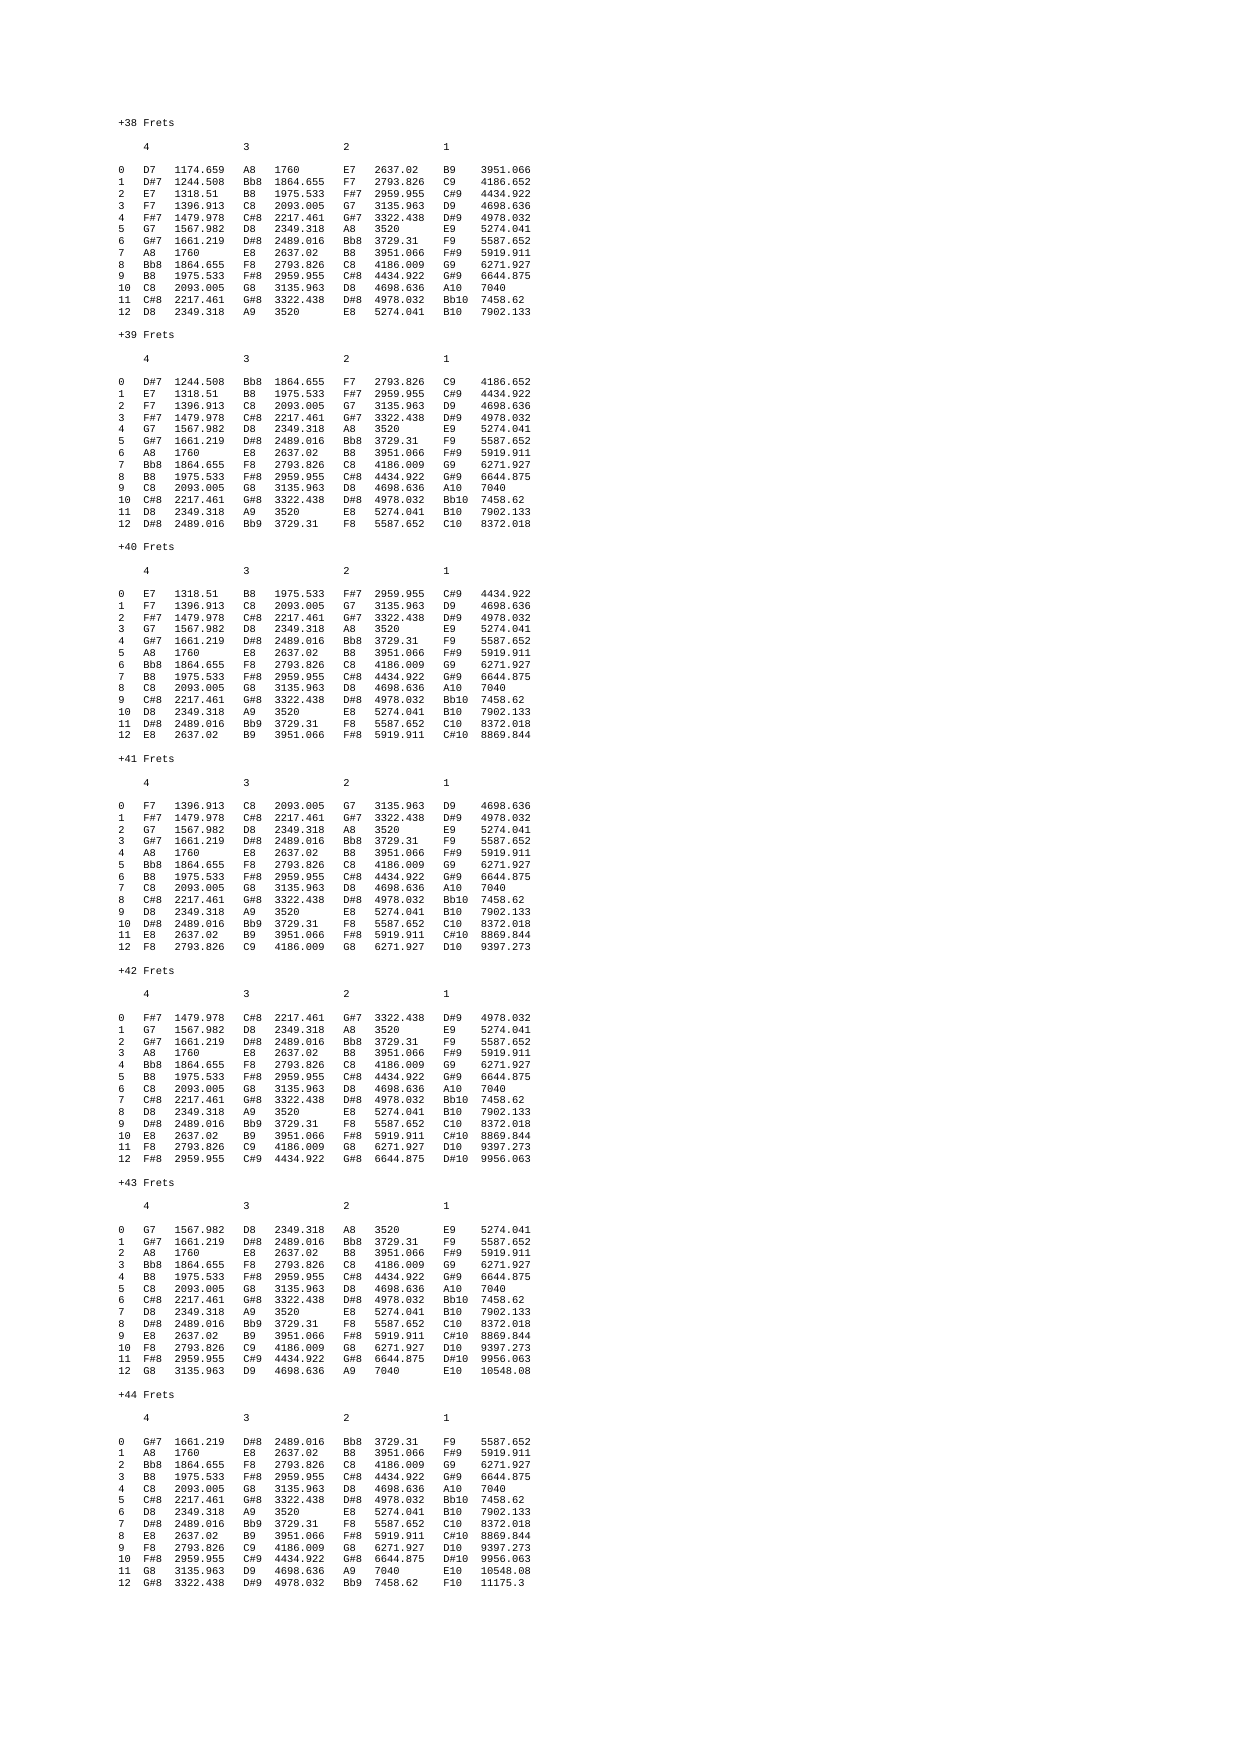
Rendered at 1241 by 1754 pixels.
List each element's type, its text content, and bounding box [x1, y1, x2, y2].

text 2 G#7 1661.219 D#8 2489.016 Bb8 3729.31 F9 5587.652 [118, 1036, 1122, 1048]
text 2 G7 1567.982 D8 2349.318 A8 3520 E9 5274.041 [118, 824, 1122, 836]
text 1 F7 1396.913 C8 2093.005 G7 3135.963 D9 4698.636 [118, 601, 1122, 612]
text 7 D#8 2489.016 Bb9 3729.31 F8 5587.652 C10 8372.018 [118, 1519, 1122, 1531]
text 5 C8 2093.005 G8 3135.963 D8 4698.636 A10 7040 [118, 1283, 1122, 1295]
text 5 C#8 2217.461 G#8 3322.438 D#8 4978.032 Bb10 7458.62 [118, 1495, 1122, 1507]
text 9 E8 2637.02 B9 3951.066 F#8 5919.911 C#10 8869.844 [118, 1331, 1122, 1342]
text 8 C#8 2217.461 G#8 3322.438 D#8 4978.032 Bb10 7458.62 [118, 895, 1122, 907]
text 2 F7 1396.913 C8 2093.005 G7 3135.963 D9 4698.636 [118, 401, 1122, 412]
text 4 3 2 1 [118, 777, 1122, 789]
text +40 Frets [118, 542, 1122, 554]
text 11 D#8 2489.016 Bb9 3729.31 F8 5587.652 C10 8372.018 [118, 718, 1122, 730]
text 10 D#8 2489.016 Bb9 3729.31 F8 5587.652 C10 8372.018 [118, 918, 1122, 930]
text 4 3 2 1 [118, 353, 1122, 365]
text 8 B8 1975.533 F#8 2959.955 C#8 4434.922 G#9 6644.875 [118, 471, 1122, 483]
text +38 Frets [118, 118, 1122, 130]
text 8 D8 2349.318 A9 3520 E8 5274.041 B10 7902.133 [118, 1107, 1122, 1119]
text 1 D#7 1244.508 Bb8 1864.655 F7 2793.826 C9 4186.652 [118, 177, 1122, 189]
text 2 A8 1760 E8 2637.02 B8 3951.066 F#9 5919.911 [118, 1248, 1122, 1260]
text 11 E8 2637.02 B9 3951.066 F#8 5919.911 C#10 8869.844 [118, 930, 1122, 942]
text 11 G8 3135.963 D9 4698.636 A9 7040 E10 10548.08 [118, 1566, 1122, 1578]
text 3 Bb8 1864.655 F8 2793.826 C8 4186.009 G9 6271.927 [118, 1260, 1122, 1272]
text 12 E8 2637.02 B9 3951.066 F#8 5919.911 C#10 8869.844 [118, 730, 1122, 742]
text 5 G#7 1661.219 D#8 2489.016 Bb8 3729.31 F9 5587.652 [118, 436, 1122, 448]
text 9 F8 2793.826 C9 4186.009 G8 6271.927 D10 9397.273 [118, 1542, 1122, 1554]
text 12 F8 2793.826 C9 4186.009 G8 6271.927 D10 9397.273 [118, 942, 1122, 954]
text 3 B8 1975.533 F#8 2959.955 C#8 4434.922 G#9 6644.875 [118, 1472, 1122, 1483]
text 4 Bb8 1864.655 F8 2793.826 C8 4186.009 G9 6271.927 [118, 1060, 1122, 1072]
text 11 F8 2793.826 C9 4186.009 G8 6271.927 D10 9397.273 [118, 1142, 1122, 1154]
text 4 G#7 1661.219 D#8 2489.016 Bb8 3729.31 F9 5587.652 [118, 636, 1122, 648]
text 5 G7 1567.982 D8 2349.318 A8 3520 E9 5274.041 [118, 224, 1122, 236]
text 5 B8 1975.533 F#8 2959.955 C#8 4434.922 G#9 6644.875 [118, 1072, 1122, 1083]
text 0 F7 1396.913 C8 2093.005 G7 3135.963 D9 4698.636 [118, 801, 1122, 813]
text +39 Frets [118, 330, 1122, 342]
text +44 Frets [118, 1389, 1122, 1401]
text 4 3 2 1 [118, 1201, 1122, 1213]
text 0 G#7 1661.219 D#8 2489.016 Bb8 3729.31 F9 5587.652 [118, 1436, 1122, 1448]
text 3 G7 1567.982 D8 2349.318 A8 3520 E9 5274.041 [118, 624, 1122, 636]
text 9 D#8 2489.016 Bb9 3729.31 F8 5587.652 C10 8372.018 [118, 1119, 1122, 1130]
text 0 F#7 1479.978 C#8 2217.461 G#7 3322.438 D#9 4978.032 [118, 1013, 1122, 1024]
text 4 3 2 1 [118, 142, 1122, 153]
text 6 G#7 1661.219 D#8 2489.016 Bb8 3729.31 F9 5587.652 [118, 236, 1122, 248]
text 3 A8 1760 E8 2637.02 B8 3951.066 F#9 5919.911 [118, 1048, 1122, 1060]
text 0 G7 1567.982 D8 2349.318 A8 3520 E9 5274.041 [118, 1224, 1122, 1236]
text 6 D8 2349.318 A9 3520 E8 5274.041 B10 7902.133 [118, 1507, 1122, 1519]
text 12 D8 2349.318 A9 3520 E8 5274.041 B10 7902.133 [118, 306, 1122, 318]
text 1 G#7 1661.219 D#8 2489.016 Bb8 3729.31 F9 5587.652 [118, 1236, 1122, 1248]
text 10 E8 2637.02 B9 3951.066 F#8 5919.911 C#10 8869.844 [118, 1130, 1122, 1142]
text 8 Bb8 1864.655 F8 2793.826 C8 4186.009 G9 6271.927 [118, 259, 1122, 271]
text 6 C8 2093.005 G8 3135.963 D8 4698.636 A10 7040 [118, 1083, 1122, 1095]
text +43 Frets [118, 1177, 1122, 1189]
text 6 B8 1975.533 F#8 2959.955 C#8 4434.922 G#9 6644.875 [118, 871, 1122, 883]
text 7 D8 2349.318 A9 3520 E8 5274.041 B10 7902.133 [118, 1307, 1122, 1319]
text 3 F#7 1479.978 C#8 2217.461 G#7 3322.438 D#9 4978.032 [118, 412, 1122, 424]
text 6 A8 1760 E8 2637.02 B8 3951.066 F#9 5919.911 [118, 448, 1122, 459]
text 9 C#8 2217.461 G#8 3322.438 D#8 4978.032 Bb10 7458.62 [118, 695, 1122, 707]
text 4 F#7 1479.978 C#8 2217.461 G#7 3322.438 D#9 4978.032 [118, 212, 1122, 224]
text 11 D8 2349.318 A9 3520 E8 5274.041 B10 7902.133 [118, 507, 1122, 518]
text 1 F#7 1479.978 C#8 2217.461 G#7 3322.438 D#9 4978.032 [118, 813, 1122, 824]
text 7 A8 1760 E8 2637.02 B8 3951.066 F#9 5919.911 [118, 248, 1122, 259]
text 0 E7 1318.51 B8 1975.533 F#7 2959.955 C#9 4434.922 [118, 589, 1122, 601]
text 11 C#8 2217.461 G#8 3322.438 D#8 4978.032 Bb10 7458.62 [118, 295, 1122, 306]
text 10 F#8 2959.955 C#9 4434.922 G#8 6644.875 D#10 9956.063 [118, 1554, 1122, 1566]
text +42 Frets [118, 966, 1122, 977]
text 4 3 2 1 [118, 1413, 1122, 1425]
text 12 G#8 3322.438 D#9 4978.032 Bb9 7458.62 F10 11175.3 [118, 1578, 1122, 1589]
text 0 D#7 1244.508 Bb8 1864.655 F7 2793.826 C9 4186.652 [118, 377, 1122, 389]
text 3 G#7 1661.219 D#8 2489.016 Bb8 3729.31 F9 5587.652 [118, 836, 1122, 848]
text 3 F7 1396.913 C8 2093.005 G7 3135.963 D9 4698.636 [118, 201, 1122, 212]
text 5 A8 1760 E8 2637.02 B8 3951.066 F#9 5919.911 [118, 648, 1122, 659]
text 7 C8 2093.005 G8 3135.963 D8 4698.636 A10 7040 [118, 883, 1122, 895]
text 7 B8 1975.533 F#8 2959.955 C#8 4434.922 G#9 6644.875 [118, 671, 1122, 683]
text 10 C#8 2217.461 G#8 3322.438 D#8 4978.032 Bb10 7458.62 [118, 495, 1122, 507]
text 6 Bb8 1864.655 F8 2793.826 C8 4186.009 G9 6271.927 [118, 659, 1122, 671]
text 2 E7 1318.51 B8 1975.533 F#7 2959.955 C#9 4434.922 [118, 189, 1122, 201]
text 4 C8 2093.005 G8 3135.963 D8 4698.636 A10 7040 [118, 1483, 1122, 1495]
text 9 D8 2349.318 A9 3520 E8 5274.041 B10 7902.133 [118, 907, 1122, 918]
text 6 C#8 2217.461 G#8 3322.438 D#8 4978.032 Bb10 7458.62 [118, 1295, 1122, 1307]
text 1 G7 1567.982 D8 2349.318 A8 3520 E9 5274.041 [118, 1024, 1122, 1036]
text 5 Bb8 1864.655 F8 2793.826 C8 4186.009 G9 6271.927 [118, 860, 1122, 871]
text 4 3 2 1 [118, 989, 1122, 1001]
text 2 F#7 1479.978 C#8 2217.461 G#7 3322.438 D#9 4978.032 [118, 612, 1122, 624]
text 12 F#8 2959.955 C#9 4434.922 G#8 6644.875 D#10 9956.063 [118, 1154, 1122, 1166]
text 2 Bb8 1864.655 F8 2793.826 C8 4186.009 G9 6271.927 [118, 1460, 1122, 1472]
text 4 A8 1760 E8 2637.02 B8 3951.066 F#9 5919.911 [118, 848, 1122, 860]
text 8 E8 2637.02 B9 3951.066 F#8 5919.911 C#10 8869.844 [118, 1531, 1122, 1542]
text 11 F#8 2959.955 C#9 4434.922 G#8 6644.875 D#10 9956.063 [118, 1354, 1122, 1366]
text 12 G8 3135.963 D9 4698.636 A9 7040 E10 10548.08 [118, 1366, 1122, 1378]
text 10 F8 2793.826 C9 4186.009 G8 6271.927 D10 9397.273 [118, 1342, 1122, 1354]
text 0 D7 1174.659 A8 1760 E7 2637.02 B9 3951.066 [118, 165, 1122, 177]
text 8 C8 2093.005 G8 3135.963 D8 4698.636 A10 7040 [118, 683, 1122, 695]
text 7 C#8 2217.461 G#8 3322.438 D#8 4978.032 Bb10 7458.62 [118, 1095, 1122, 1107]
text 1 E7 1318.51 B8 1975.533 F#7 2959.955 C#9 4434.922 [118, 389, 1122, 401]
text 4 G7 1567.982 D8 2349.318 A8 3520 E9 5274.041 [118, 424, 1122, 436]
text 10 D8 2349.318 A9 3520 E8 5274.041 B10 7902.133 [118, 707, 1122, 718]
text 4 B8 1975.533 F#8 2959.955 C#8 4434.922 G#9 6644.875 [118, 1272, 1122, 1283]
text 4 3 2 1 [118, 565, 1122, 577]
text 12 D#8 2489.016 Bb9 3729.31 F8 5587.652 C10 8372.018 [118, 518, 1122, 530]
text 1 A8 1760 E8 2637.02 B8 3951.066 F#9 5919.911 [118, 1448, 1122, 1460]
text 8 D#8 2489.016 Bb9 3729.31 F8 5587.652 C10 8372.018 [118, 1319, 1122, 1331]
text 7 Bb8 1864.655 F8 2793.826 C8 4186.009 G9 6271.927 [118, 459, 1122, 471]
text 9 C8 2093.005 G8 3135.963 D8 4698.636 A10 7040 [118, 483, 1122, 495]
text +41 Frets [118, 754, 1122, 766]
text 10 C8 2093.005 G8 3135.963 D8 4698.636 A10 7040 [118, 283, 1122, 295]
text 9 B8 1975.533 F#8 2959.955 C#8 4434.922 G#9 6644.875 [118, 271, 1122, 283]
